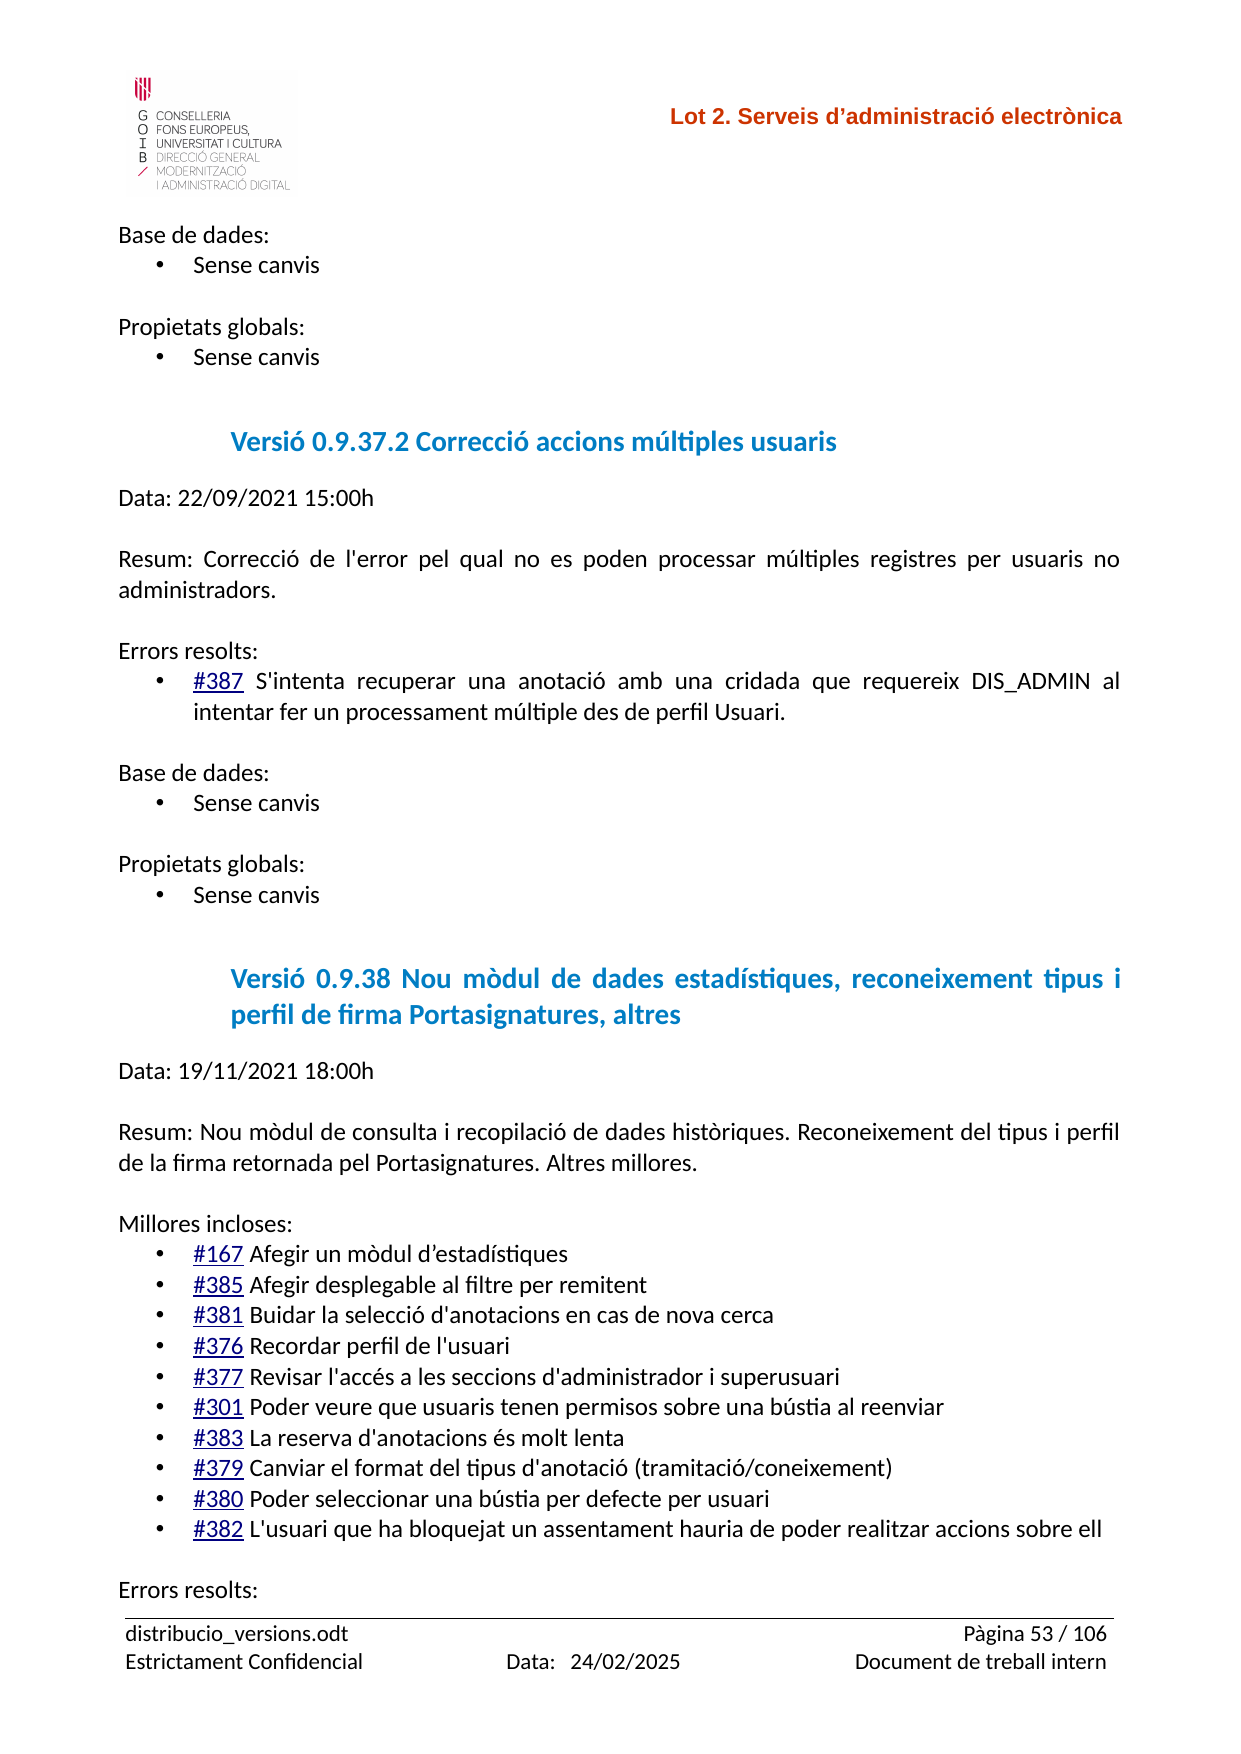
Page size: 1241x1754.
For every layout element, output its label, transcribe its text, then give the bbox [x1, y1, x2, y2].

list Sense canvis [156, 250, 1122, 280]
list Sense canvis [156, 787, 1122, 818]
text Millores incloses: [118, 1208, 1122, 1239]
list Sense canvis [156, 341, 1122, 372]
text Resum: Nou mòdul de consulta i recopilació de dades històriques. Reconeixement del tipus i perfil de la firma retornada pel Portasignatures. Altres millores. [118, 1117, 1122, 1178]
text Data: 19/11/2021 18:00h [118, 1056, 1122, 1086]
text Errors resolts: [118, 635, 1122, 665]
text Data: 22/09/2021 15:00h [118, 482, 1122, 513]
text Propietats globals: [118, 848, 1122, 879]
list Sense canvis [156, 879, 1122, 909]
list #379 Canviar el format del tipus d'anotació (tramitació/coneixement) [156, 1452, 1122, 1483]
text Errors resolts: [118, 1574, 1122, 1605]
list #383 La reserva d'anotacions és molt lenta [156, 1422, 1122, 1452]
list #377 Revisar l'accés a les seccions d'administrador i superusuari [156, 1361, 1122, 1391]
list #382 L'usuari que ha bloquejat un assentament hauria de poder realitzar accions sobre ell [156, 1513, 1122, 1544]
list #380 Poder seleccionar una bústia per defecte per usuari [156, 1483, 1122, 1513]
list #376 Recordar perfil de l'usuari [156, 1330, 1122, 1361]
text Base de dades: [118, 219, 1122, 250]
list #387 S'intenta recuperar una anotació amb una cridada que requereix DIS_ADMIN al intentar fer un processament múltiple des de perfil Usuari. [156, 665, 1122, 726]
list #381 Buidar la selecció d'anotacions en cas de nova cerca [156, 1300, 1122, 1330]
text Base de dades: [118, 757, 1122, 787]
subtitle Versió 0.9.38 Nou mòdul de dades estadístiques, reconeixement tipus i perfil de firma Portasignatures, altres [153, 961, 1122, 1032]
list #167 Afegir un mòdul d’estadístiques [156, 1239, 1122, 1269]
list #301 Poder veure que usuaris tenen permisos sobre una bústia al reenviar [156, 1391, 1122, 1422]
picture [126, 70, 299, 197]
list #385 Afegir desplegable al filtre per remitent [156, 1269, 1122, 1300]
text Resum: Correcció de l'error pel qual no es poden processar múltiples registres per usuaris no administradors. [118, 543, 1122, 604]
subtitle Versió 0.9.37.2 Correcció accions múltiples usuaris [153, 423, 1122, 458]
text Propietats globals: [118, 311, 1122, 341]
